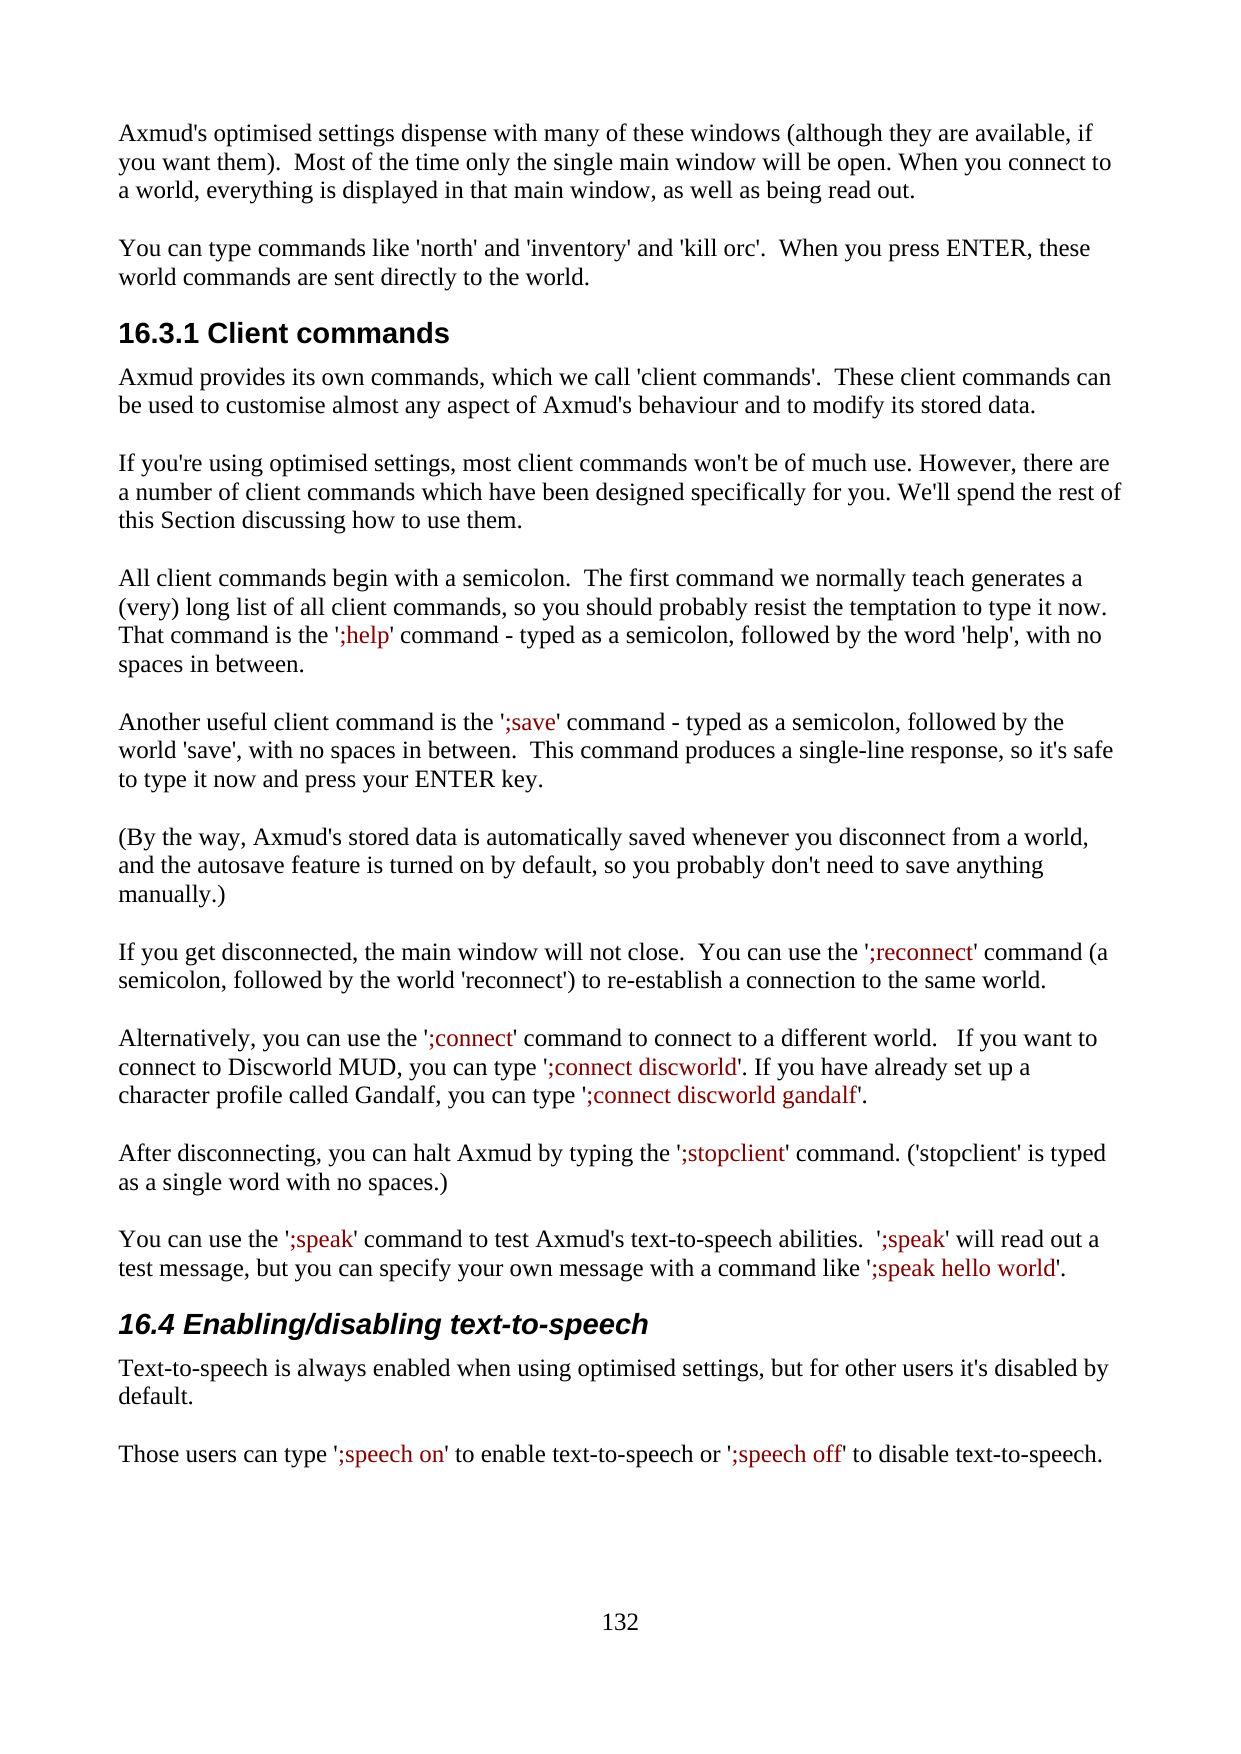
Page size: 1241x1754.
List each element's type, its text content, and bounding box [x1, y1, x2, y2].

text Those users can type ';speech on' to enable text-to-speech or ';speech off' to disable text-to-speech. [118, 1439, 1122, 1468]
text Text-to-speech is always enabled when using optimised settings, but for other users it's disabled by default. [118, 1353, 1122, 1410]
text Alternatively, you can use the ';connect' command to connect to a different world. If you want to connect to Discworld MUD, you can type ';connect discworld'. If you have already set up a character profile called Gandalf, you can type ';connect discworld gandalf'. [118, 1023, 1122, 1109]
text After disconnecting, you can halt Axmud by typing the ';stopclient' command. ('stopclient' is typed as a single word with no spaces.) [118, 1138, 1122, 1195]
text Another useful client command is the ';save' command - typed as a semicolon, followed by the world 'save', with no spaces in between. This command produces a single-line response, so it's safe to type it now and press your ENTER key. [118, 707, 1122, 793]
text If you're using optimised settings, most client commands won't be of much use. However, there are a number of client commands which have been designed specifically for you. We'll spend the rest of this Section discussing how to use them. [118, 448, 1122, 534]
text (By the way, Axmud's stored data is automatically saved whenever you disconnect from a world, and the autosave feature is turned on by default, so you probably don't need to save anything manually.) [118, 822, 1122, 908]
text Axmud provides its own commands, which we call 'client commands'. These client commands can be used to customise almost any aspect of Axmud's behaviour and to modify its stored data. [118, 362, 1122, 419]
subtitle 16.4 Enabling/disabling text-to-speech [118, 1307, 1122, 1340]
text You can type commands like 'north' and 'inventory' and 'kill orc'. When you press ENTER, these world commands are sent directly to the world. [118, 233, 1122, 291]
text All client commands begin with a semicolon. The first command we normally teach generates a (very) long list of all client commands, so you should probably resist the temptation to type it now. That command is the ';help' command - typed as a semicolon, followed by the word 'help', with no spaces in between. [118, 563, 1122, 678]
text You can use the ';speak' command to test Axmud's text-to-speech abilities. ';speak' will read out a test message, but you can specify your own message with a command like ';speak hello world'. [118, 1224, 1122, 1282]
subtitle 16.3.1 Client commands [118, 316, 1122, 349]
text Axmud's optimised settings dispense with many of these windows (although they are available, if you want them). Most of the time only the single main window will be open. When you connect to a world, everything is displayed in that main window, as well as being read out. [118, 118, 1122, 204]
text If you get disconnected, the main window will not close. You can use the ';reconnect' command (a semicolon, followed by the world 'reconnect') to re-establish a connection to the same world. [118, 937, 1122, 994]
